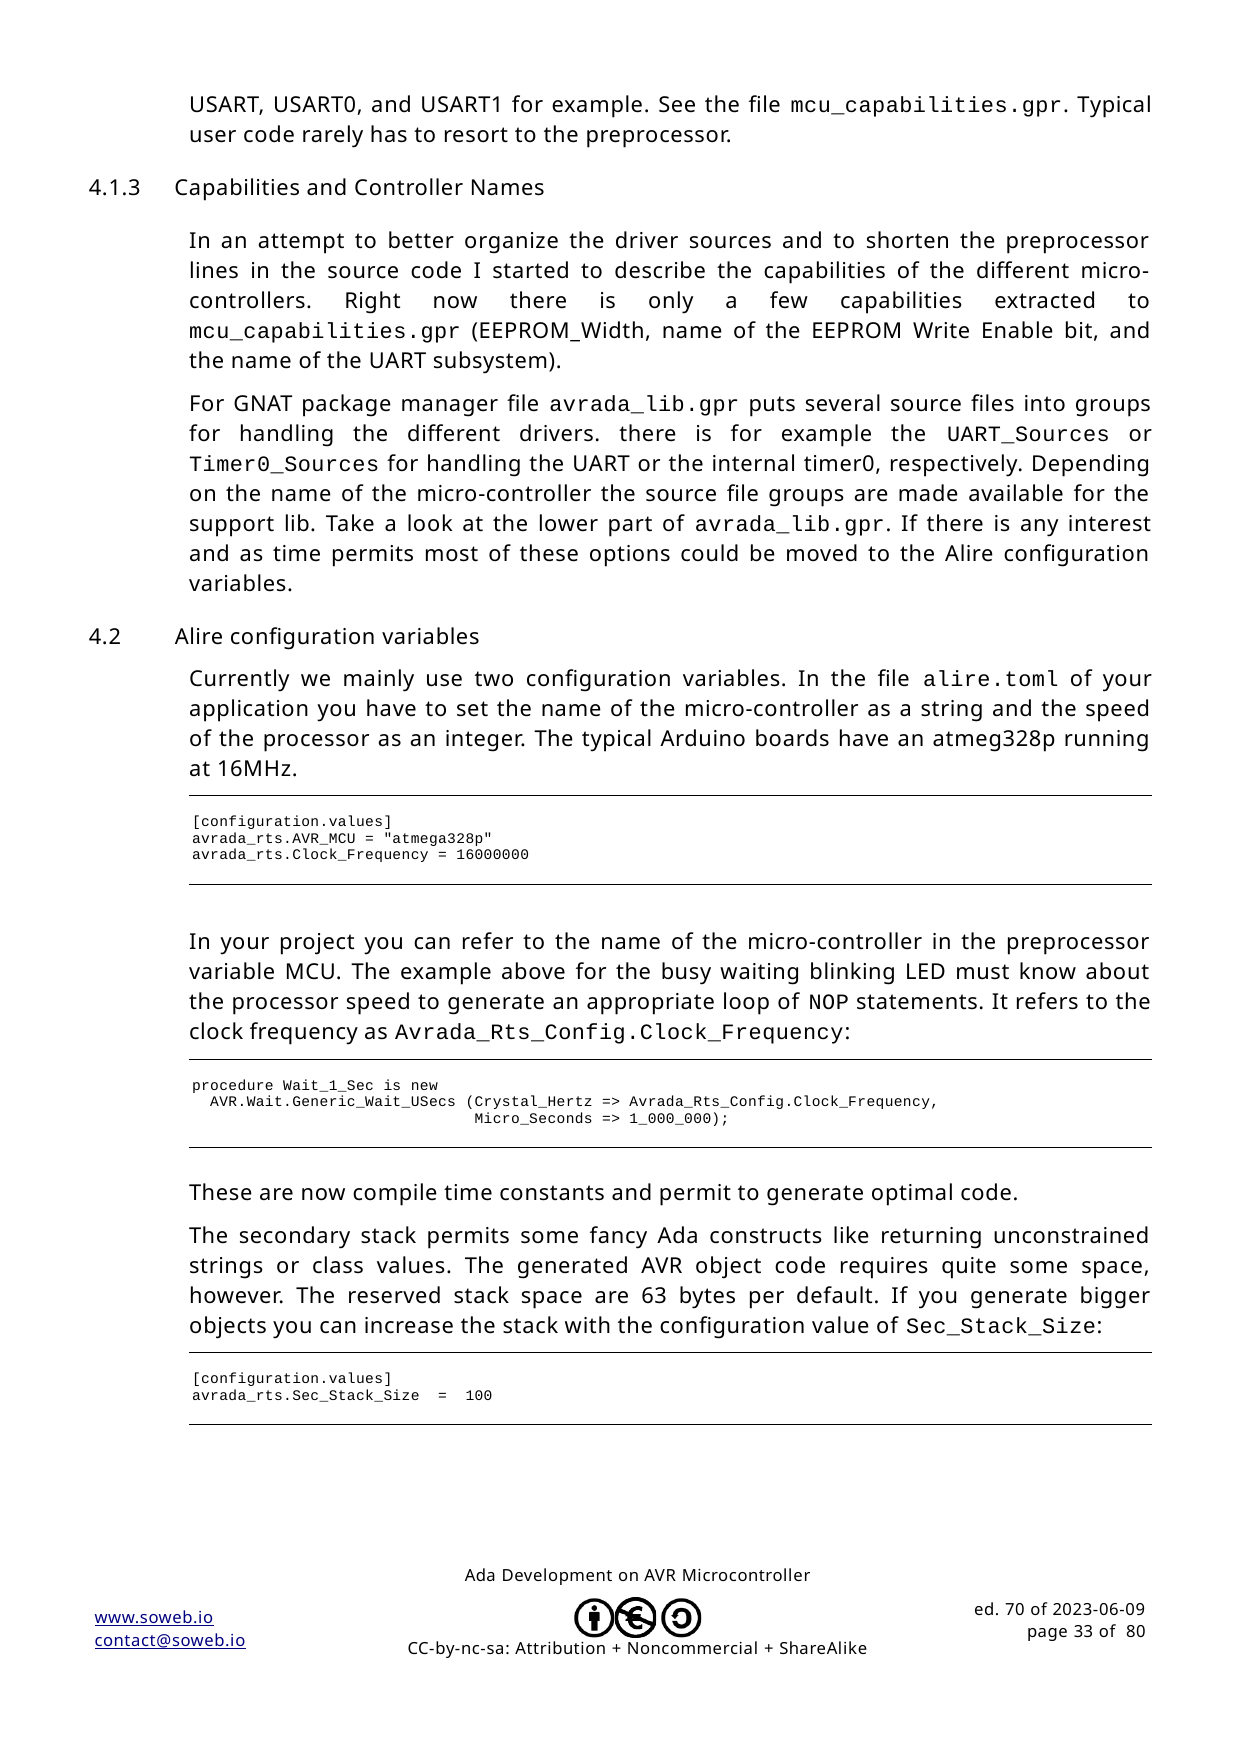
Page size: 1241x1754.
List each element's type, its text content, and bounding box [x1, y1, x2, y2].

text In your project you can refer to the name of the micro-controller in the preprocessor variable MCU. The example above for the busy waiting blinking LED must know about the processor speed to generate an appropriate loop of NOP statements. It refers to the clock frequency as Avrada_Rts_Config.Clock_Frequency: [189, 926, 1152, 1046]
list AVR.Wait.Generic_Wait_USecs (Crystal_Hertz => Avrada_Rts_Config.Clock_Frequency, [189, 1092, 1152, 1108]
list [configuration.values] [189, 796, 1152, 828]
list avrada_rts.Clock_Frequency = 16000000 [189, 845, 1152, 884]
list [configuration.values] [189, 1353, 1152, 1385]
list avrada_rts.Sec_Stack_Size = 100 [189, 1385, 1152, 1424]
list procedure Wait_1_Sec is new [189, 1060, 1152, 1092]
subtitle Capabilities and Controller Names [88, 172, 1152, 213]
text The secondary stack permits some fancy Ada constructs like returning unconstrained strings or class values. The generated AVR object code requires quite some space, however. The reserved stack space are 63 bytes per default. If you generate bigger objects you can increase the stack with the configuration value of Sec_Stack_Size: [189, 1219, 1152, 1339]
text USART, USART0, and USART1 for example. See the file mcu_capabilities.gpr. Typical user code rarely has to resort to the preprocessor. [189, 88, 1152, 148]
text These are now compile time constants and permit to generate optimal code. [189, 1148, 1152, 1207]
text For GNAT package manager file avrada_lib.gpr puts several source files into groups for handling the different drivers. there is for example the UART_Sources or Timer0_Sources for handling the UART or the internal timer0, respectively. Depending on the name of the micro-controller the source file groups are made available for the support lib. Take a look at the lower part of avrada_lib.gpr. If there is any interest and as time permits most of these options could be moved to the Alire configuration variables. [189, 387, 1152, 597]
list Micro_Seconds => 1_000_000); [189, 1108, 1152, 1147]
text In an attempt to better organize the driver sources and to shorten the preprocessor lines in the source code I started to describe the capabilities of the different micro-controllers. Right now there is only a few capabilities extracted to mcu_capabilities.gpr (EEPROM_Width, name of the EEPROM Write Enable bit, and the name of the UART subsystem). [189, 225, 1152, 375]
picture [573, 1597, 657, 1638]
list avrada_rts.AVR_MCU = "atmega328p" [189, 828, 1152, 845]
subtitle Alire configuration variables [88, 621, 1152, 651]
picture [660, 1597, 702, 1638]
text Currently we mainly use two configuration variables. In the file alire.toml of your application you have to set the name of the micro-controller as a string and the speed of the processor as an integer. The typical Arduino boards have an atmeg328p running at 16MHz. [189, 663, 1152, 783]
